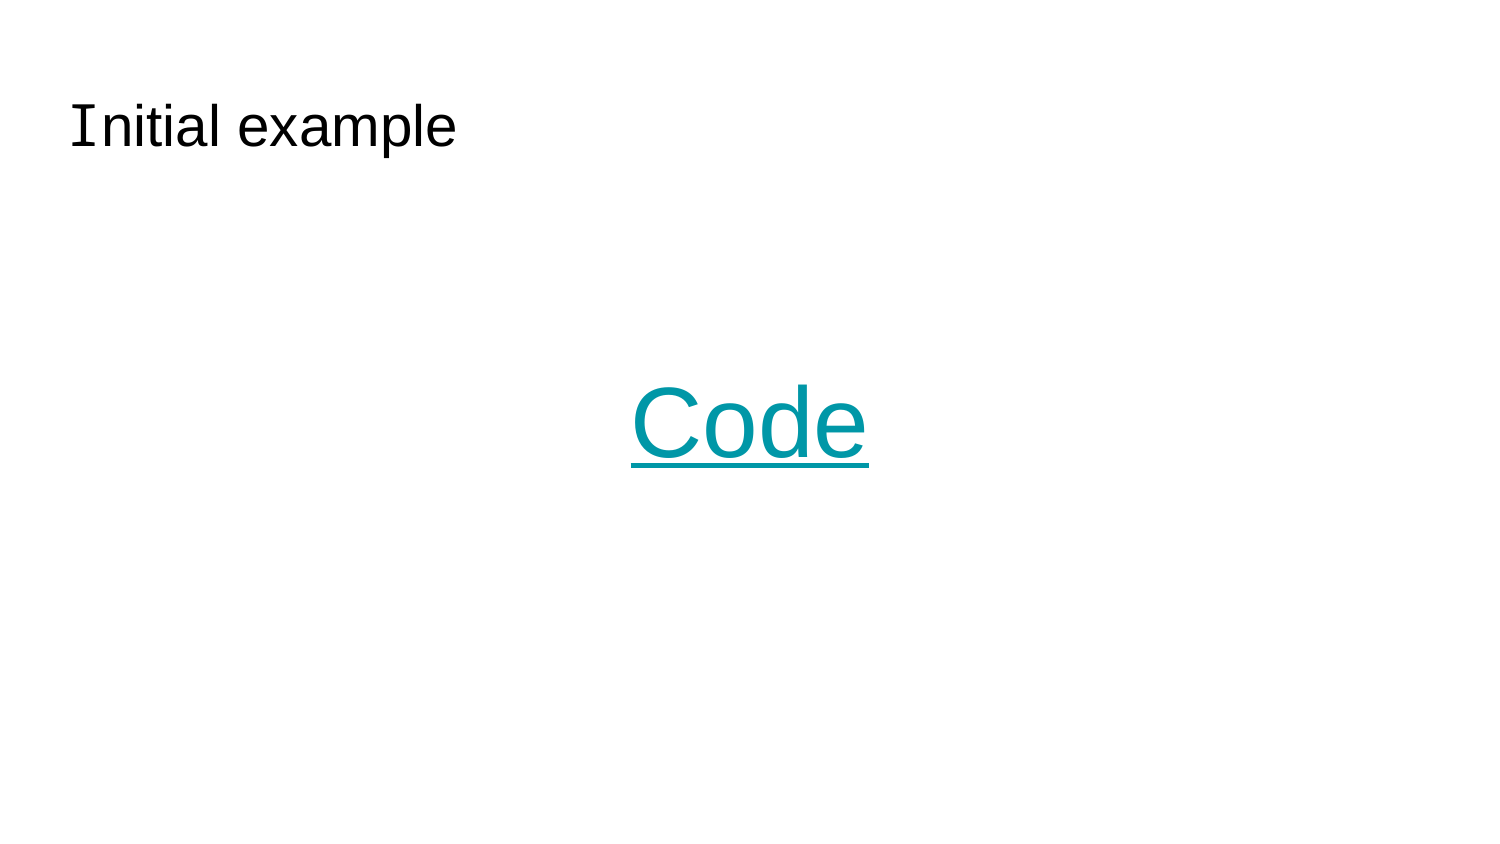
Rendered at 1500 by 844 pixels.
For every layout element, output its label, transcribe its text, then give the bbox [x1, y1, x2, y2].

title Initial example [51, 72, 1449, 167]
list Code [51, 189, 1449, 750]
